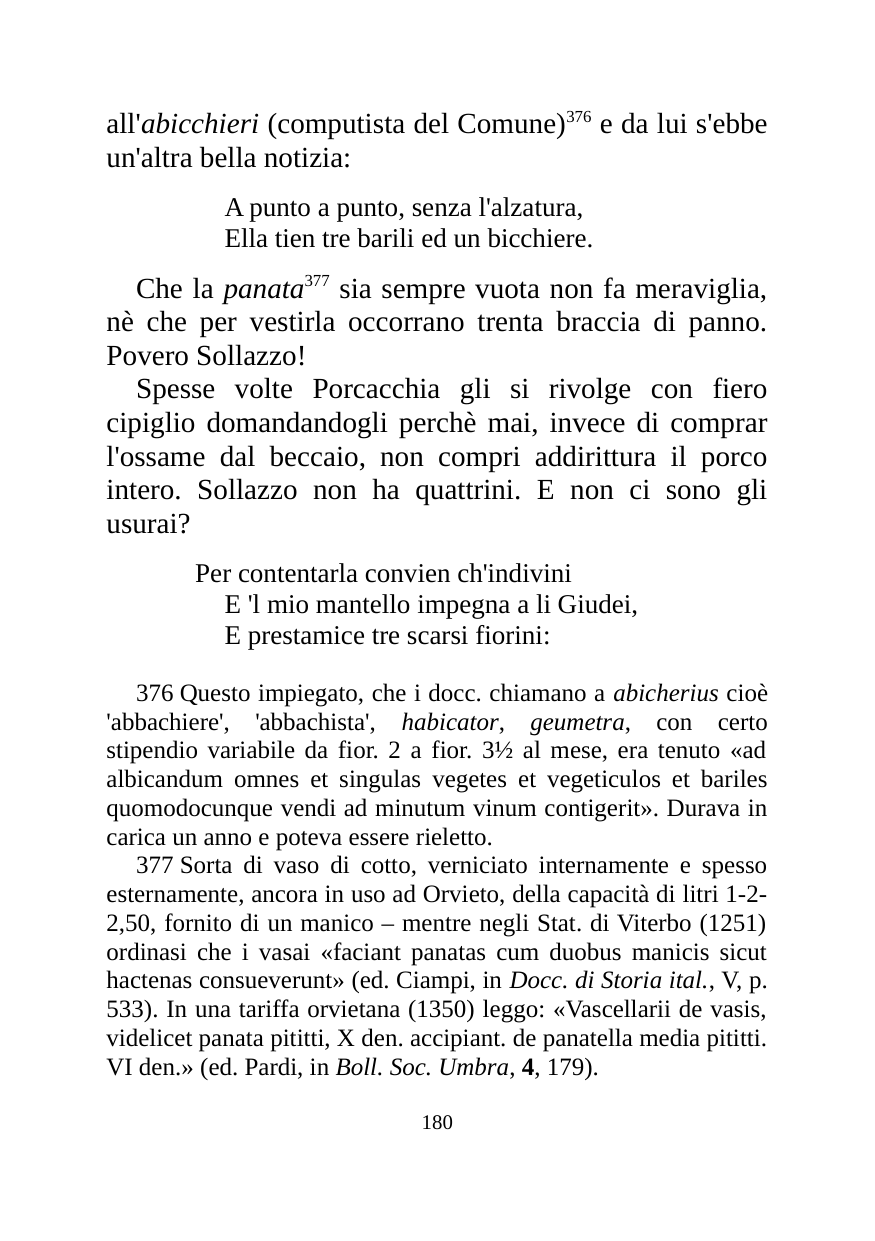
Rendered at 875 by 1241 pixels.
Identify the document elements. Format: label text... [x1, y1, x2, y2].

text A punto a punto, senza l'alzatura, Ella tien tre barili ed un bicchiere. [224, 191, 768, 253]
text Per contentarla convien ch'indivini E 'l mio mantello impegna a li Giudei, E prestamice tre scarsi fiorini: [195, 557, 768, 651]
text Che la panata sia sempre vuota non fa meraviglia, nè che per vestirla occorrano trenta braccia di panno. Povero Sollazzo! [106, 271, 768, 372]
text Sorta di vaso di cotto, verniciato internamente e spesso esternamente, ancora in uso ad Orvieto, della capacità di litri 1-2-2,50, fornito di un manico – mentre negli Stat. di Viterbo (1251) ordinasi che i vasai «faciant panatas cum duobus manicis sicut hactenas consueverunt» (ed. Ciampi, in Docc. di Storia ital., V, p. 533). In una tariffa orvietana (1350) leggo: «Vascellarii de vasis, videlicet panata pititti, X den. accipiant. de panatella media pititti. VI den.» (ed. Pardi, in Boll. Soc. Umbra, 4, 179). [106, 850, 768, 1080]
text Spesse volte Porcacchia gli si rivolge con fiero cipiglio domandandogli perchè mai, invece di comprar l'ossame dal beccaio, non compri addirittura il porco intero. Sollazzo non ha quattrini. E non ci sono gli usurai? [106, 372, 768, 539]
text Questo impiegato, che i docc. chiamano a abicherius cioè 'abbachiere', 'abbachista', habicator, geumetra, con certo stipendio variabile da fior. 2 a fior. 3½ al mese, era tenuto «ad albicandum omnes et singulas vegetes et vegeticulos et bariles quomodocunque vendi ad minutum vinum contigerit». Durava in carica un anno e poteva essere rieletto. [106, 678, 768, 850]
text all'abicchieri (computista del Comune) e da lui s'ebbe un'altra bella notizia: [106, 106, 768, 173]
